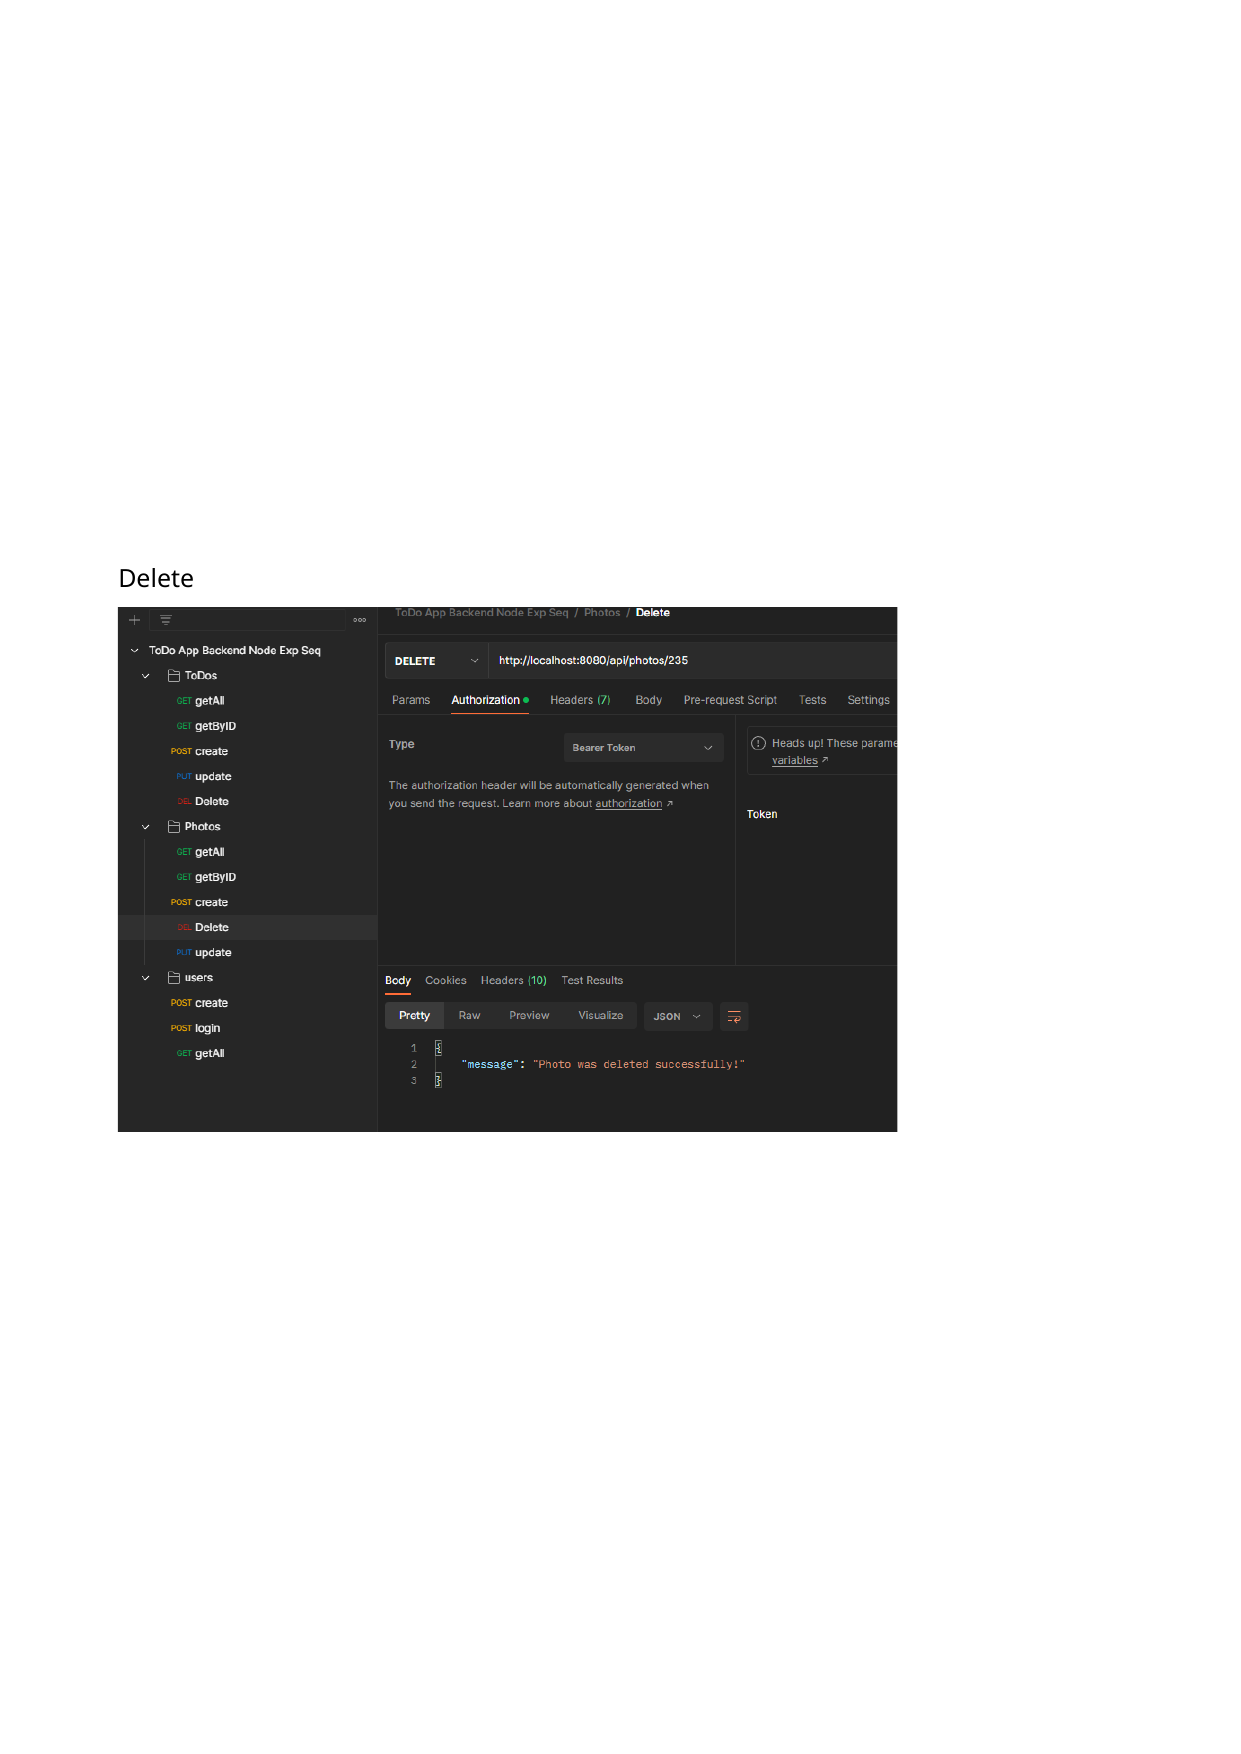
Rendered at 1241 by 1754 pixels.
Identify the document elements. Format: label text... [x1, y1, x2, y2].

text Delete [118, 561, 1122, 595]
picture [117, 607, 898, 1132]
